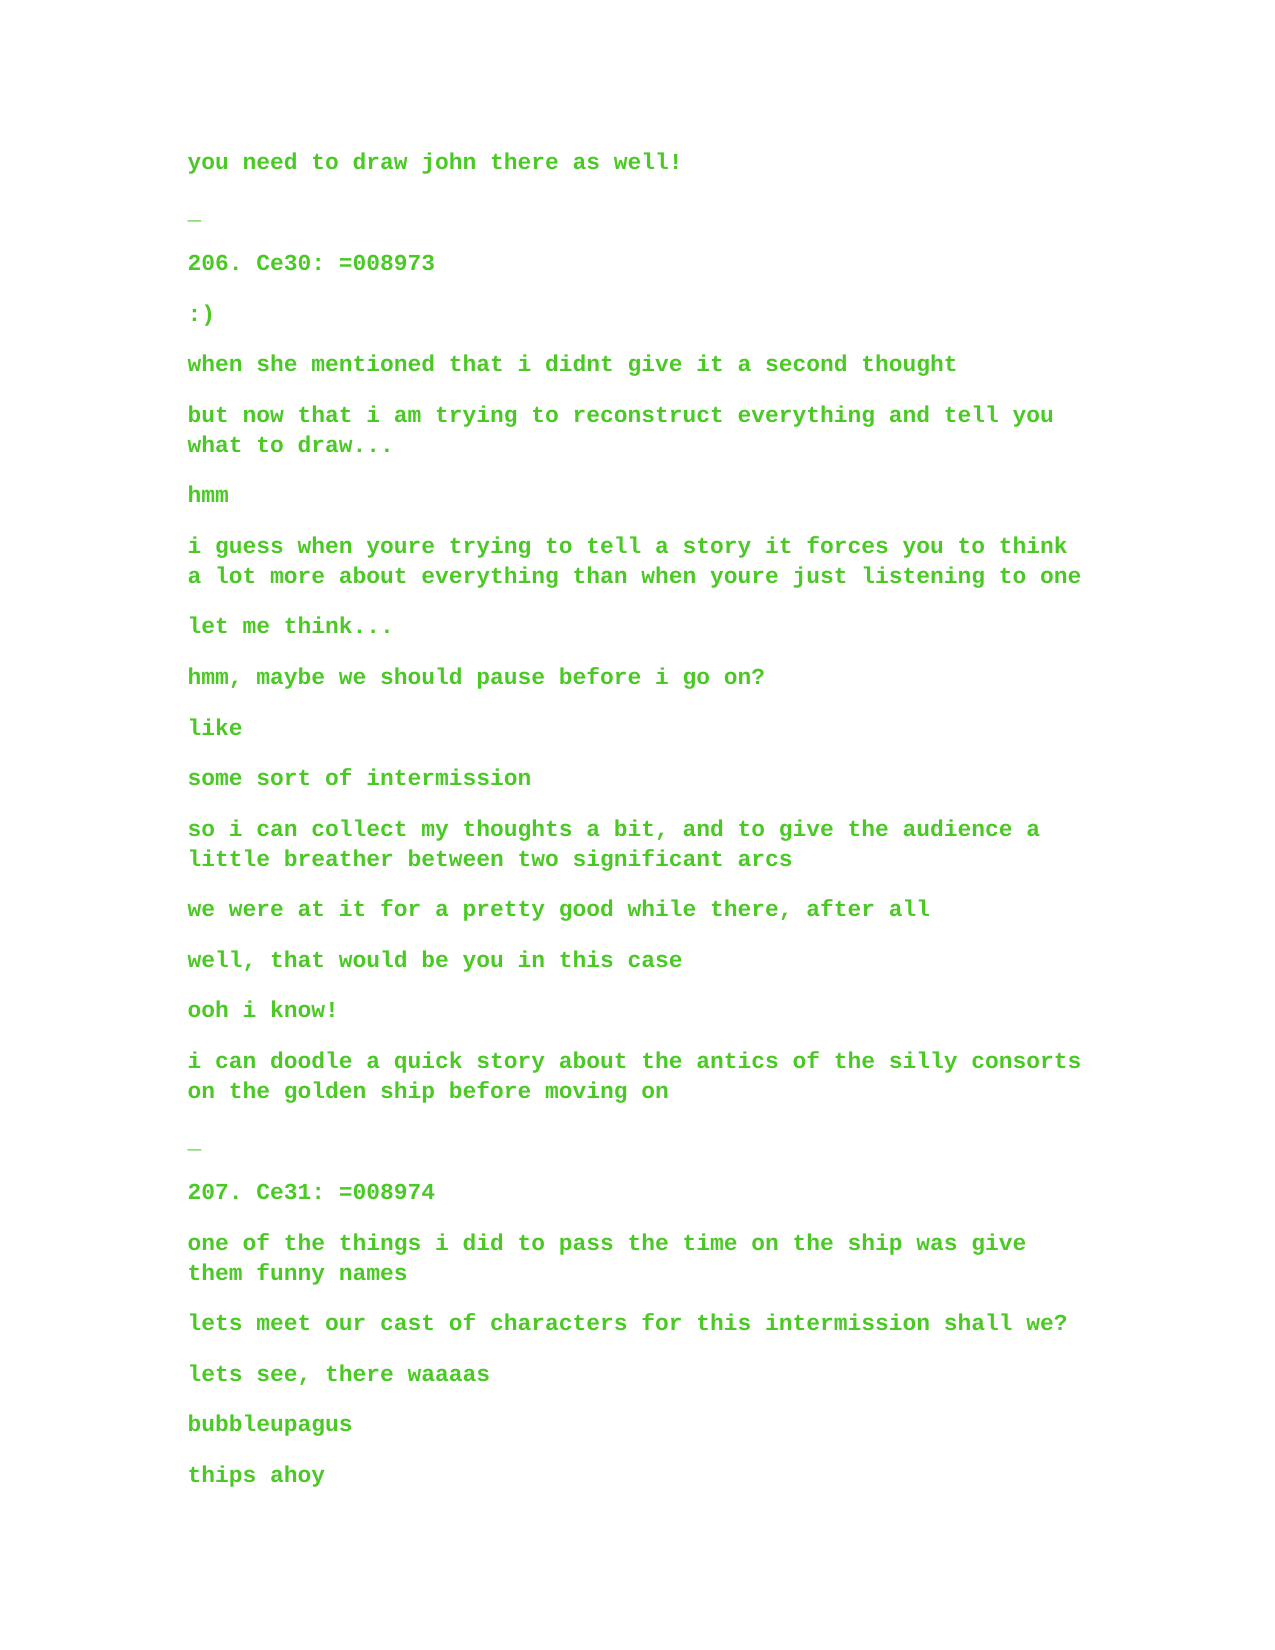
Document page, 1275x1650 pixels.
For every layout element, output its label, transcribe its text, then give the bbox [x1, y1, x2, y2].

text thips ahoy [187, 1463, 1087, 1489]
text bubbleupagus [187, 1413, 1087, 1439]
text hmm [187, 483, 1087, 509]
text we were at it for a pretty good while there, after all [187, 897, 1087, 923]
text like [187, 716, 1087, 742]
text hmm, maybe we should pause before i go on? [187, 665, 1087, 691]
text _ [187, 201, 1087, 227]
text ooh i know! [187, 999, 1087, 1025]
text 207. Ce31: =008974 [187, 1180, 1087, 1206]
text one of the things i did to pass the time on the ship was give them funny names [187, 1231, 1087, 1287]
text i guess when youre trying to tell a story it forces you to think a lot more about everything than when youre just listening to one [187, 534, 1087, 590]
text :) [187, 302, 1087, 328]
text 206. Ce30: =008973 [187, 251, 1087, 277]
text lets see, there waaaas [187, 1362, 1087, 1388]
text some sort of intermission [187, 766, 1087, 792]
text _ [187, 1130, 1087, 1156]
text lets meet our cast of characters for this intermission shall we? [187, 1311, 1087, 1337]
text so i can collect my thoughts a bit, and to give the audience a little breather between two significant arcs [187, 817, 1087, 873]
text let me think... [187, 614, 1087, 641]
text well, that would be you in this case [187, 948, 1087, 974]
text when she mentioned that i didnt give it a second thought [187, 352, 1087, 378]
text you need to draw john there as well! [187, 150, 1087, 176]
text i can doodle a quick story about the antics of the silly consorts on the golden ship before moving on [187, 1049, 1087, 1105]
text but now that i am trying to reconstruct everything and tell you what to draw... [187, 403, 1087, 459]
